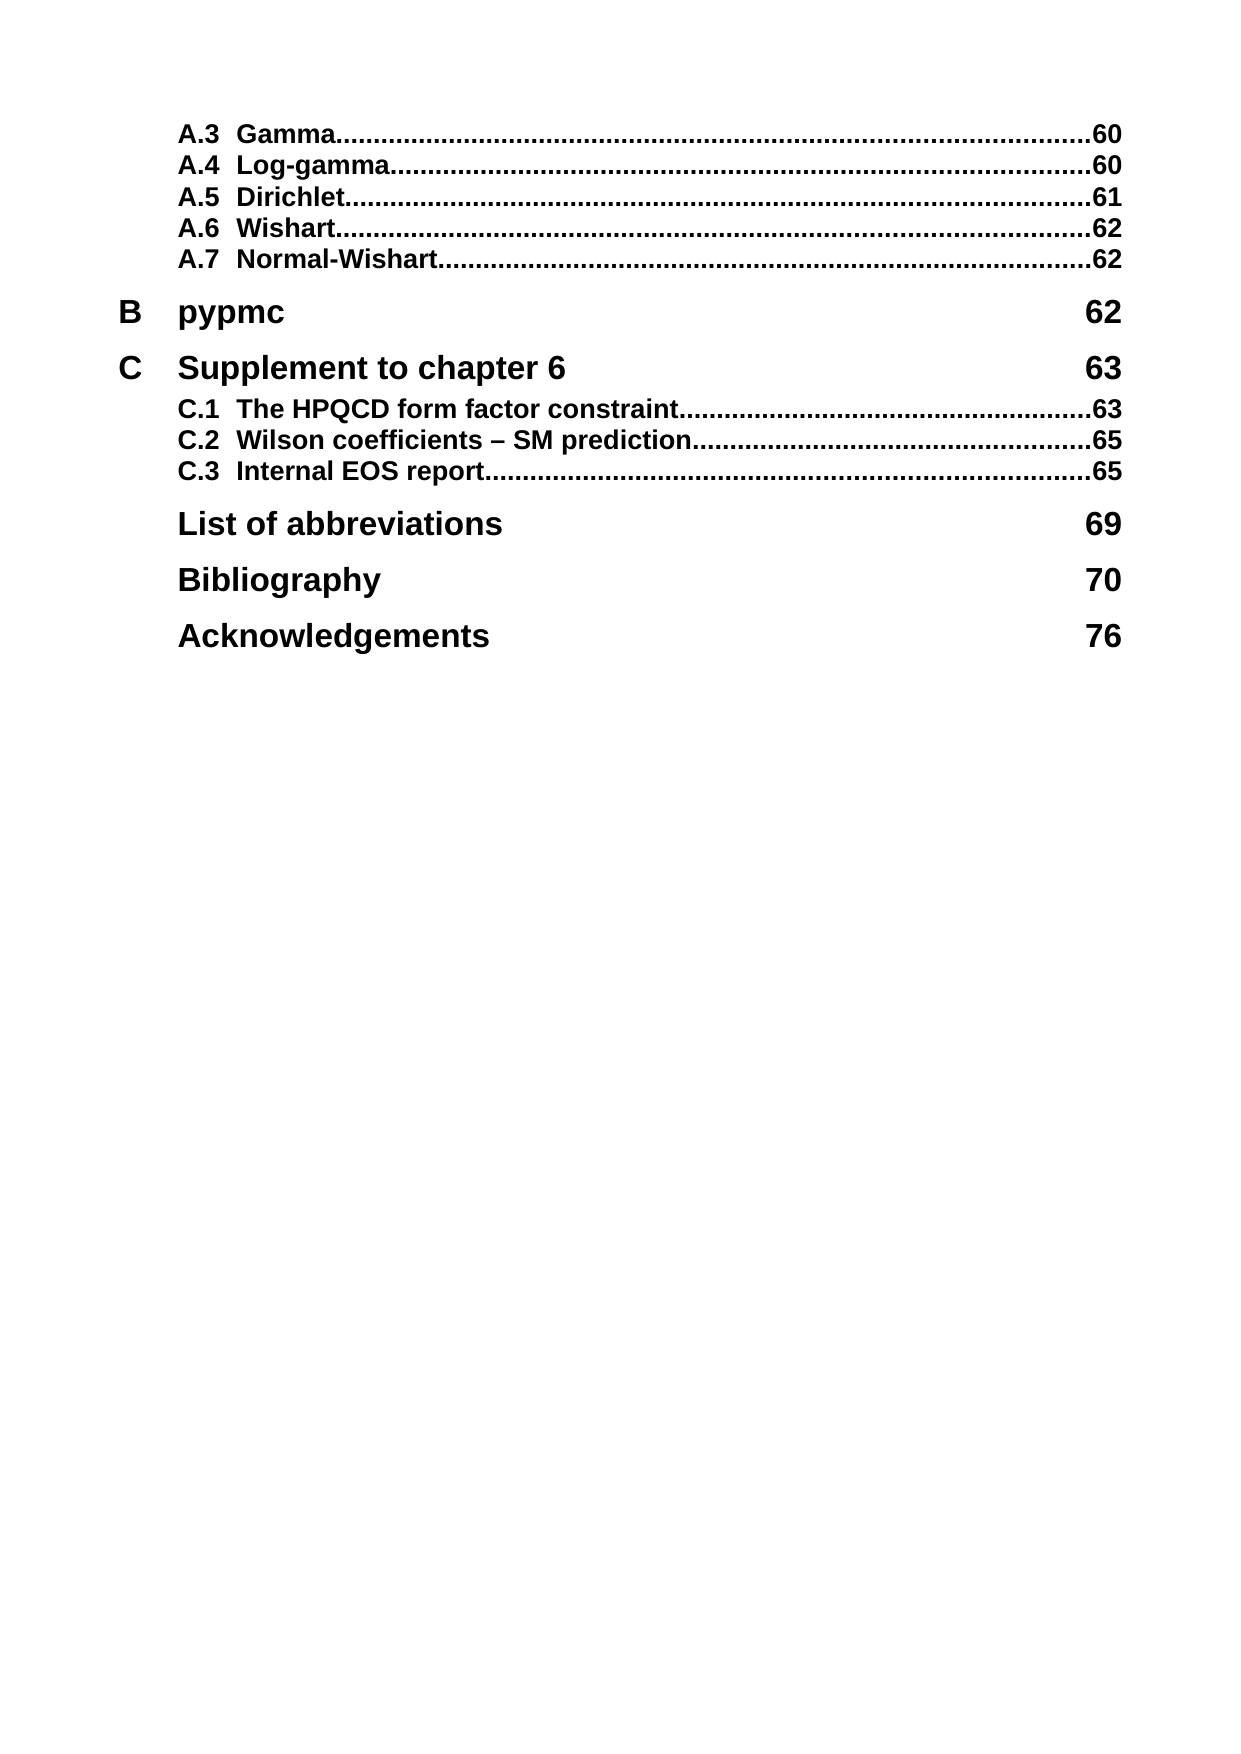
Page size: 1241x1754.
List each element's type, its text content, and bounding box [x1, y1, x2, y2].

text Bibliography 70 [118, 560, 1122, 599]
text A.7 Normal-Wishart 62 [118, 243, 1122, 274]
text C Supplement to chapter 6 63 [118, 348, 1122, 387]
text A.4 Log-gamma 60 [118, 149, 1122, 181]
text B pypmc 62 [118, 292, 1122, 331]
text C.3 Internal EOS report 65 [118, 455, 1122, 486]
text A.3 Gamma 60 [118, 118, 1122, 149]
text C.2 Wilson coefficients – SM prediction 65 [118, 424, 1122, 455]
text C.1 The HPQCD form factor constraint 63 [118, 393, 1122, 424]
text A.5 Dirichlet 61 [118, 181, 1122, 212]
text Acknowledgements 76 [118, 616, 1122, 655]
text A.6 Wishart 62 [118, 212, 1122, 243]
text List of abbreviations 69 [118, 504, 1122, 542]
